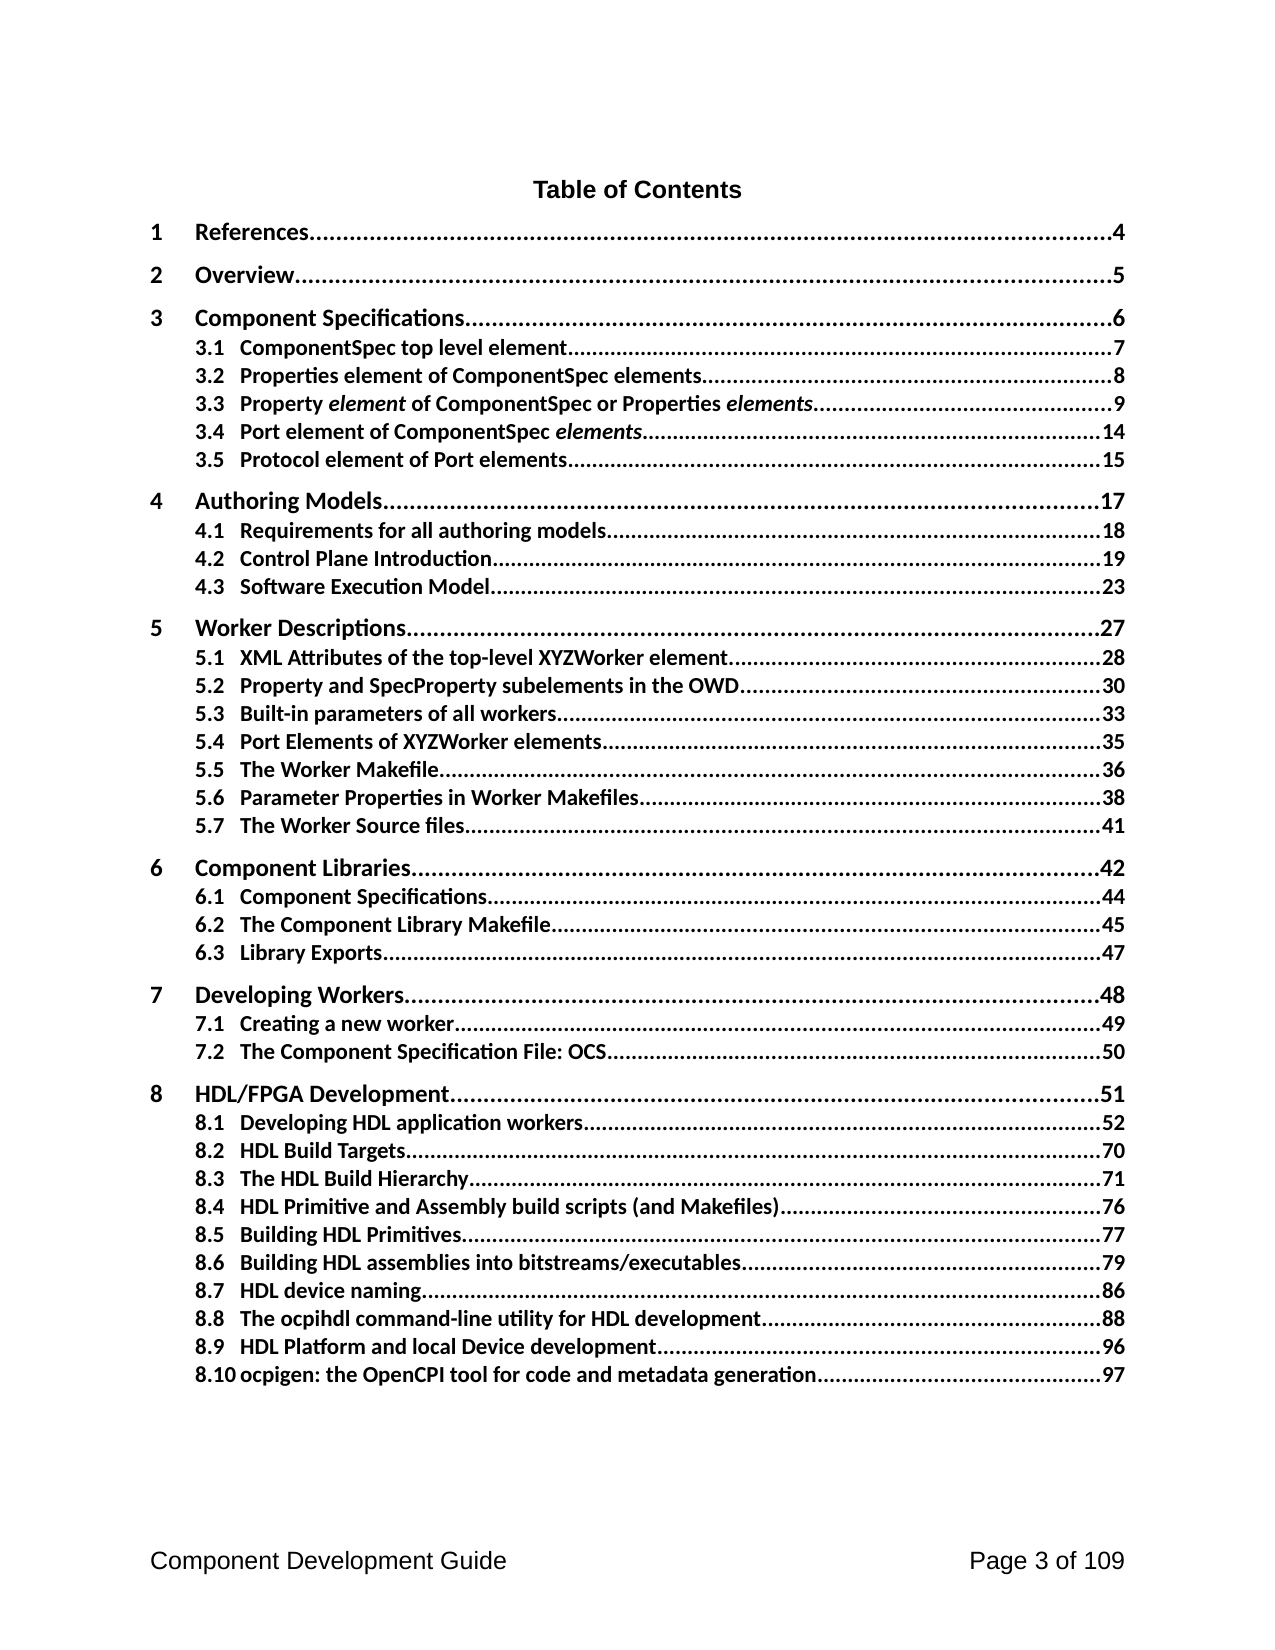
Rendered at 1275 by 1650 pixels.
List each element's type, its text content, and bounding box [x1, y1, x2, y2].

text 4.2 Control Plane Introduction 19 [175, 544, 1125, 572]
text 6.3 Library Exports 47 [175, 938, 1125, 966]
text 7 Developing Workers 48 [150, 979, 1125, 1009]
text 8.4 HDL Primitive and Assembly build scripts (and Makefiles) 76 [175, 1192, 1125, 1220]
text 8.5 Building HDL Primitives 77 [175, 1220, 1125, 1248]
text 5.6 Parameter Properties in Worker Makefiles 38 [175, 783, 1125, 811]
text 4.3 Software Execution Model 23 [175, 572, 1125, 600]
text 6.2 The Component Library Makefile 45 [175, 910, 1125, 938]
text 8.1 Developing HDL application workers 52 [175, 1108, 1125, 1136]
text 8.10 ocpigen: the OpenCPI tool for code and metadata generation 97 [175, 1361, 1125, 1388]
text 1 References 4 [150, 216, 1125, 247]
text 6.1 Component Specifications 44 [175, 882, 1125, 910]
text 3.4 Port element of ComponentSpec elements 14 [175, 417, 1125, 445]
text 5.1 XML Attributes of the top-level XYZWorker element. 28 [175, 643, 1125, 671]
text 5.5 The Worker Makefile 36 [175, 755, 1125, 783]
text 7.2 The Component Specification File: OCS 50 [175, 1037, 1125, 1065]
text 3 Component Specifications 6 [150, 302, 1125, 333]
text 3.3 Property element of ComponentSpec or Properties elements 9 [175, 389, 1125, 417]
text 8.9 HDL Platform and local Device development 96 [175, 1332, 1125, 1361]
text 5.4 Port Elements of XYZWorker elements 35 [175, 727, 1125, 755]
text 2 Overview 5 [150, 259, 1125, 290]
text 8.7 HDL device naming 86 [175, 1276, 1125, 1304]
subtitle Table of Contents [150, 175, 1125, 204]
text 8 HDL/FPGA Development 51 [150, 1078, 1125, 1108]
text 5 Worker Descriptions 27 [150, 612, 1125, 643]
text 3.5 Protocol element of Port elements 15 [175, 445, 1125, 473]
text 8.2 HDL Build Targets 70 [175, 1136, 1125, 1164]
text 3.2 Properties element of ComponentSpec elements 8 [175, 361, 1125, 389]
text 6 Component Libraries 42 [150, 852, 1125, 882]
text 4.1 Requirements for all authoring models 18 [175, 516, 1125, 544]
text 5.7 The Worker Source files 41 [175, 811, 1125, 839]
text 8.6 Building HDL assemblies into bitstreams/executables 79 [175, 1248, 1125, 1276]
text 3.1 ComponentSpec top level element 7 [175, 333, 1125, 361]
text 8.3 The HDL Build Hierarchy 71 [175, 1164, 1125, 1192]
text 4 Authoring Models 17 [150, 485, 1125, 516]
text 5.3 Built-in parameters of all workers 33 [175, 699, 1125, 727]
text 7.1 Creating a new worker 49 [175, 1009, 1125, 1037]
text 5.2 Property and SpecProperty subelements in the OWD 30 [175, 671, 1125, 699]
text 8.8 The ocpihdl command-line utility for HDL development 88 [175, 1304, 1125, 1332]
